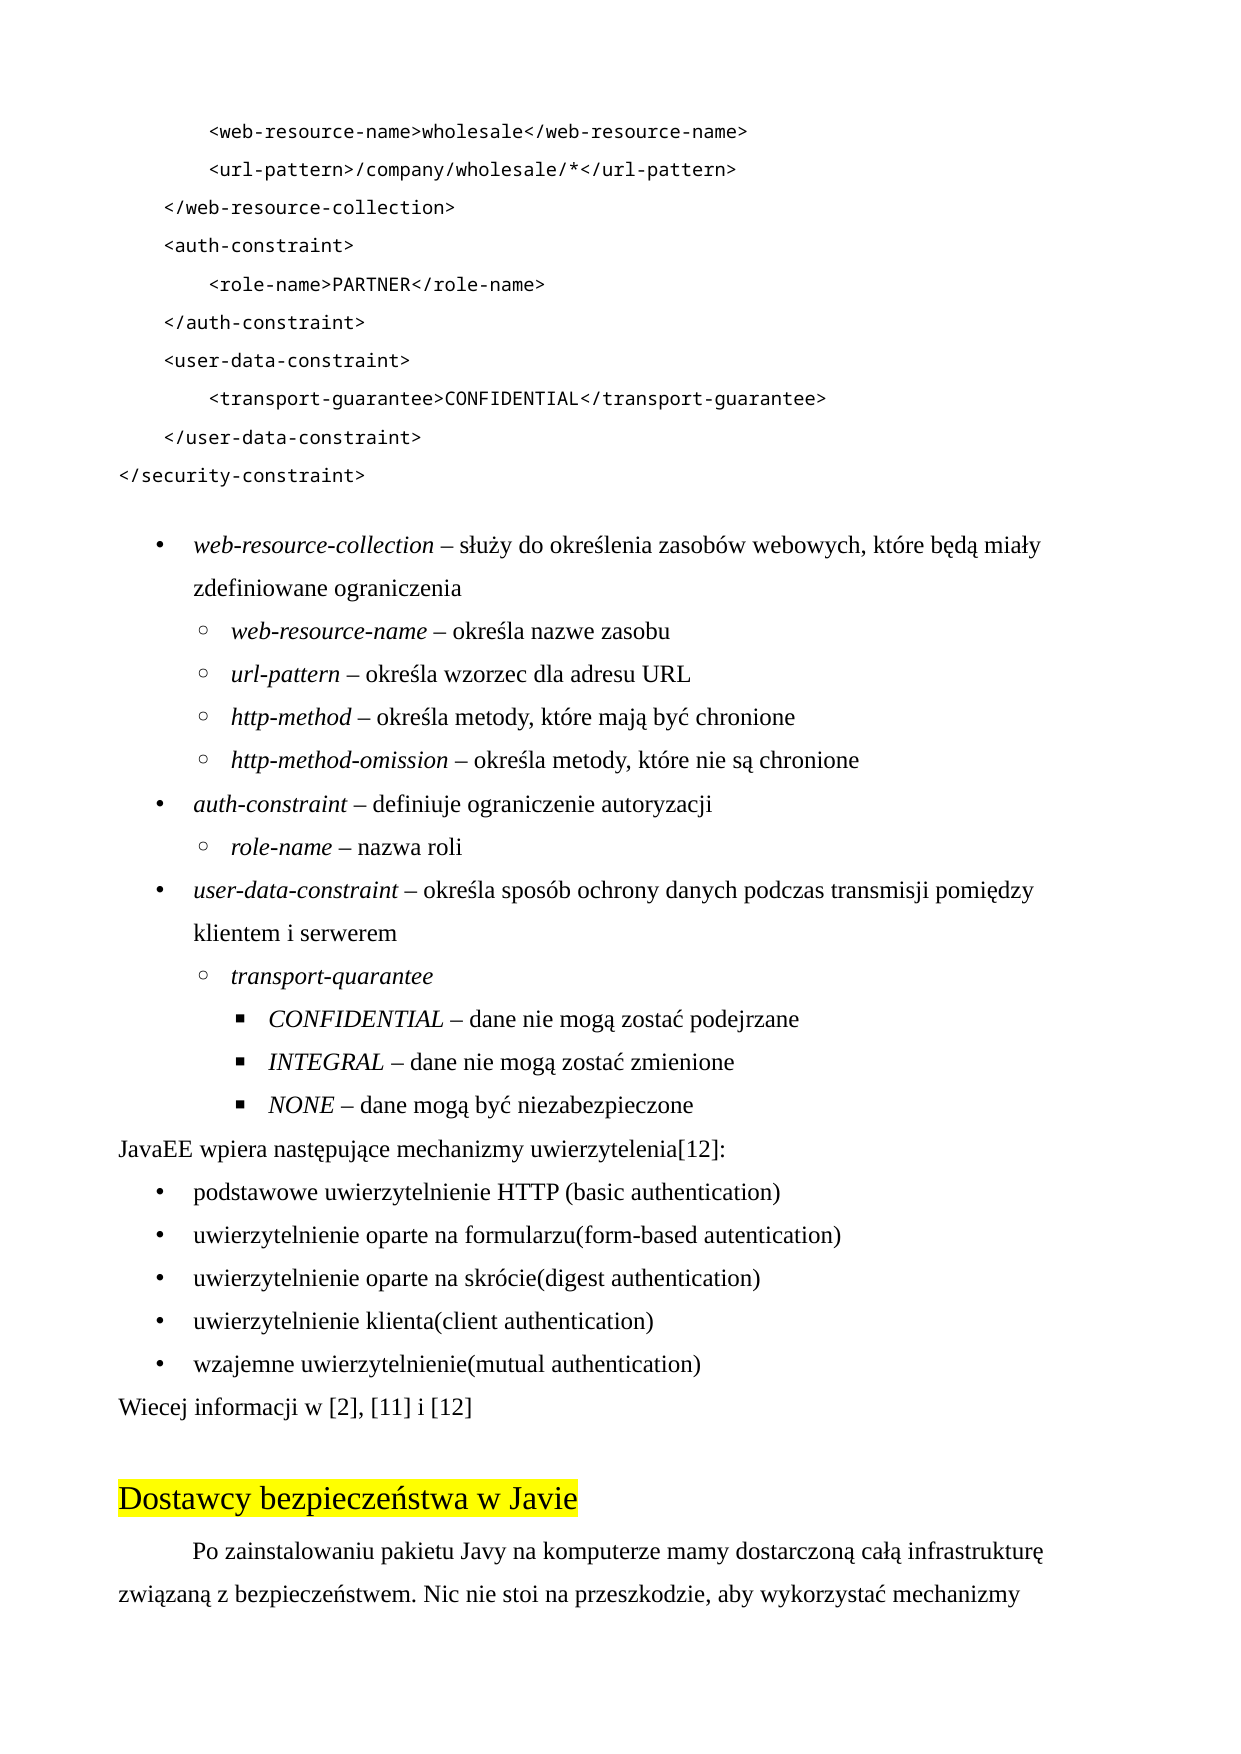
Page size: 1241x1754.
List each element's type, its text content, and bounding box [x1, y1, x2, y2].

list url-pattern – określa wzorzec dla adresu URL [193, 659, 1122, 688]
list http-method – określa metody, które mają być chronione [193, 702, 1122, 731]
list http-method-omission – określa metody, które nie są chronione [193, 746, 1122, 774]
text <role-name>PARTNER</role-name> [118, 271, 1122, 297]
text </user-data-constraint> [118, 424, 1122, 449]
list NONE – dane mogą być niezabezpieczone [231, 1091, 1122, 1119]
list web-resource-name – określa nazwe zasobu [193, 616, 1122, 645]
list INTEGRAL – dane nie mogą zostać zmienione [231, 1047, 1122, 1076]
list uwierzytelnienie oparte na skrócie(digest authentication) [156, 1263, 1122, 1292]
list web-resource-collection – służy do określenia zasobów webowych, które będą miały zdefiniowane ograniczenia [156, 530, 1122, 602]
list transport-quarantee [193, 961, 1122, 990]
list wzajemne uwierzytelnienie(mutual authentication) [156, 1349, 1122, 1378]
list user-data-constraint – określa sposób ochrony danych podczas transmisji pomiędzy klientem i serwerem [156, 875, 1122, 947]
text <user-data-constraint> [118, 347, 1122, 373]
list uwierzytelnienie oparte na formularzu(form-based autentication) [156, 1220, 1122, 1249]
text <url-pattern>/company/wholesale/*</url-pattern> [118, 156, 1122, 182]
text <web-resource-name>wholesale</web-resource-name> [118, 118, 1122, 144]
text </auth-constraint> [118, 309, 1122, 335]
text </web-resource-collection> [118, 194, 1122, 220]
text Po zainstalowaniu pakietu Javy na komputerze mamy dostarczoną całą infrastrukturę związaną z bezpieczeństwem. Nic nie stoi na przeszkodzie, aby wykorzystać mechanizmy [118, 1536, 1122, 1608]
text Wiecej informacji w [2], [11] i [12] [118, 1392, 1122, 1421]
text <auth-constraint> [118, 233, 1122, 258]
list role-name – nazwa roli [193, 832, 1122, 861]
list auth-constraint – definiuje ograniczenie autoryzacji [156, 789, 1122, 817]
list CONFIDENTIAL – dane nie mogą zostać podejrzane [231, 1004, 1122, 1033]
text </security-constraint> [118, 462, 1122, 488]
text Dostawcy bezpieczeństwa w Javie [118, 1479, 1122, 1517]
list uwierzytelnienie klienta(client authentication) [156, 1306, 1122, 1335]
text <transport-guarantee>CONFIDENTIAL</transport-guarantee> [118, 386, 1122, 411]
text JavaEE wpiera następujące mechanizmy uwierzytelenia[12]: [118, 1134, 1122, 1162]
list podstawowe uwierzytelnienie HTTP (basic authentication) [156, 1177, 1122, 1206]
